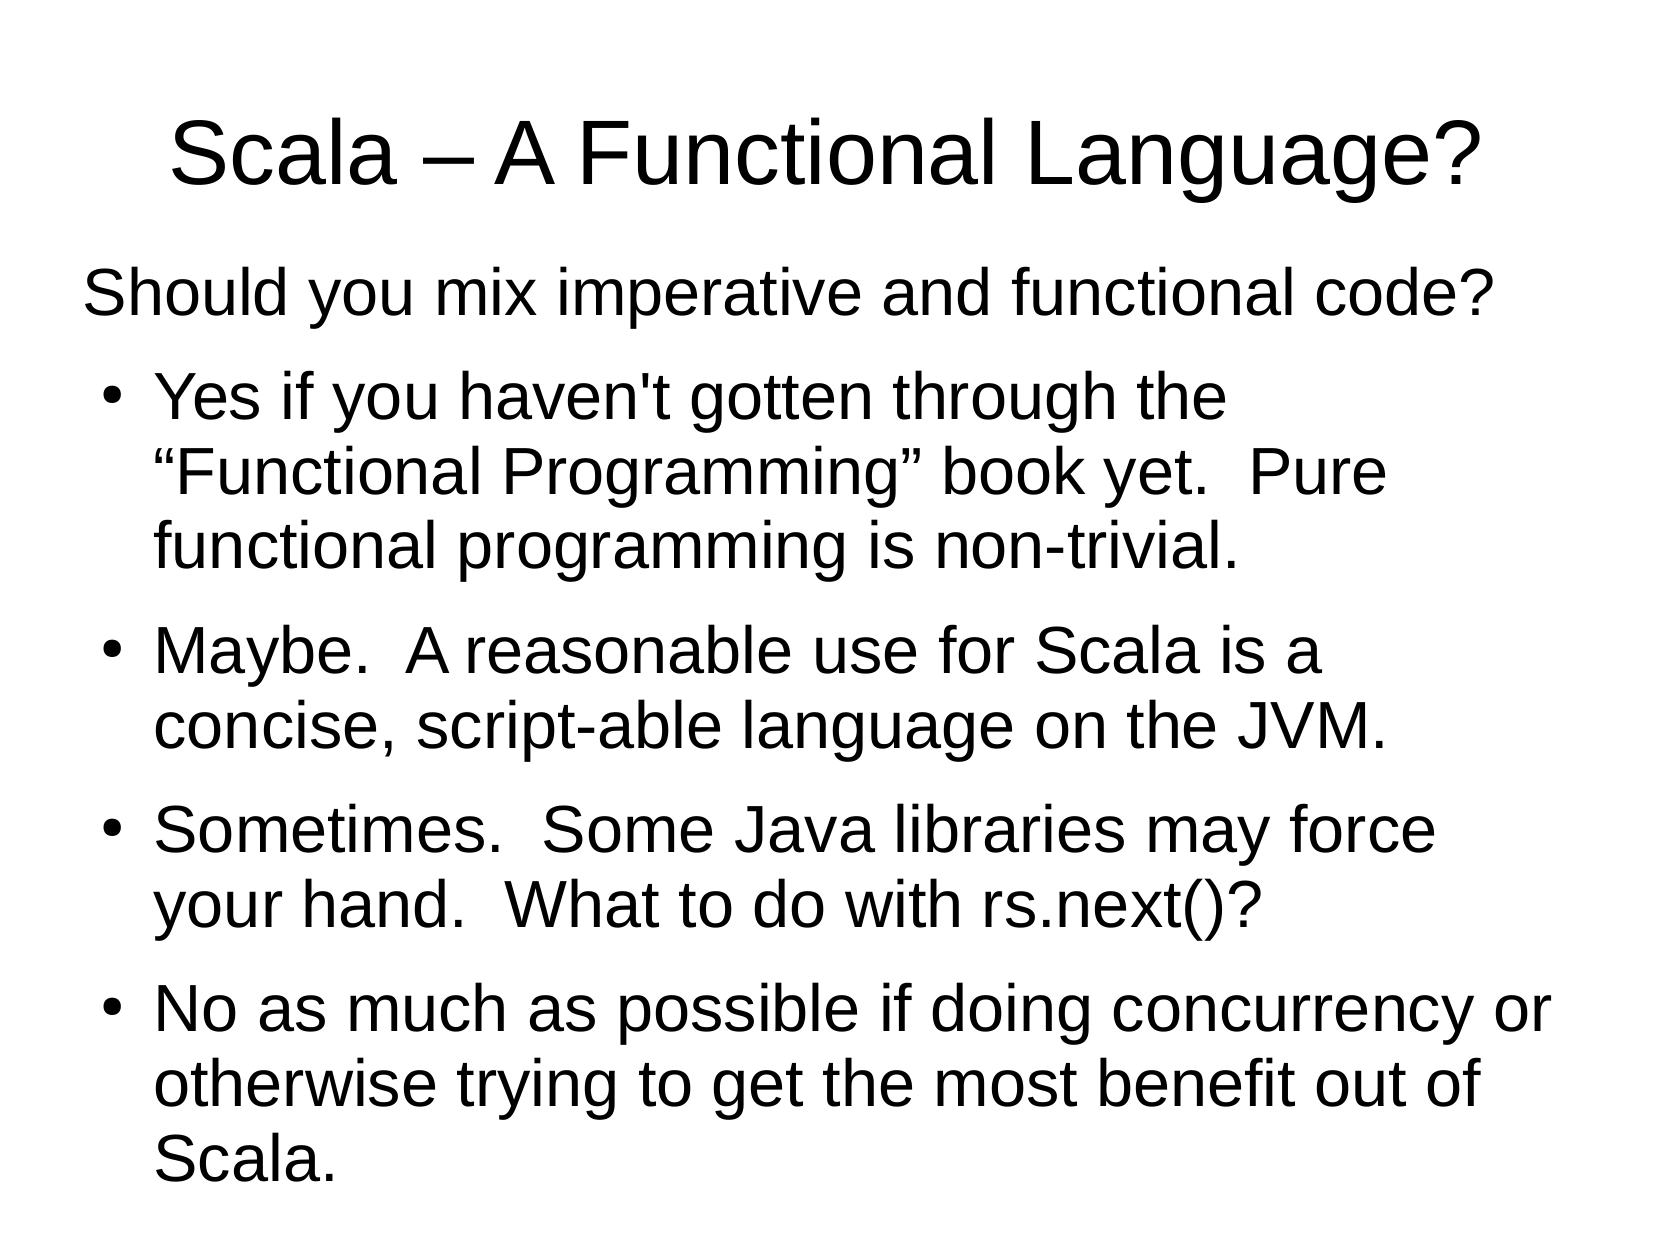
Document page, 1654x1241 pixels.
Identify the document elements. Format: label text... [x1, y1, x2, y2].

title Scala – A Functional Language? [82, 49, 1571, 254]
list Should you mix imperative and functional code? Yes if you haven't gotten through the “Functional Programming” book yet. Pure functional programming is non-trivial. Maybe. A reasonable use for Scala is a concise, script-able language on the JVM. Sometimes. Some Java libraries may force your hand. What to do with rs.next()? No as much as possible if doing concurrency or otherwise trying to get the most benefit out of Scala. [82, 254, 1571, 974]
